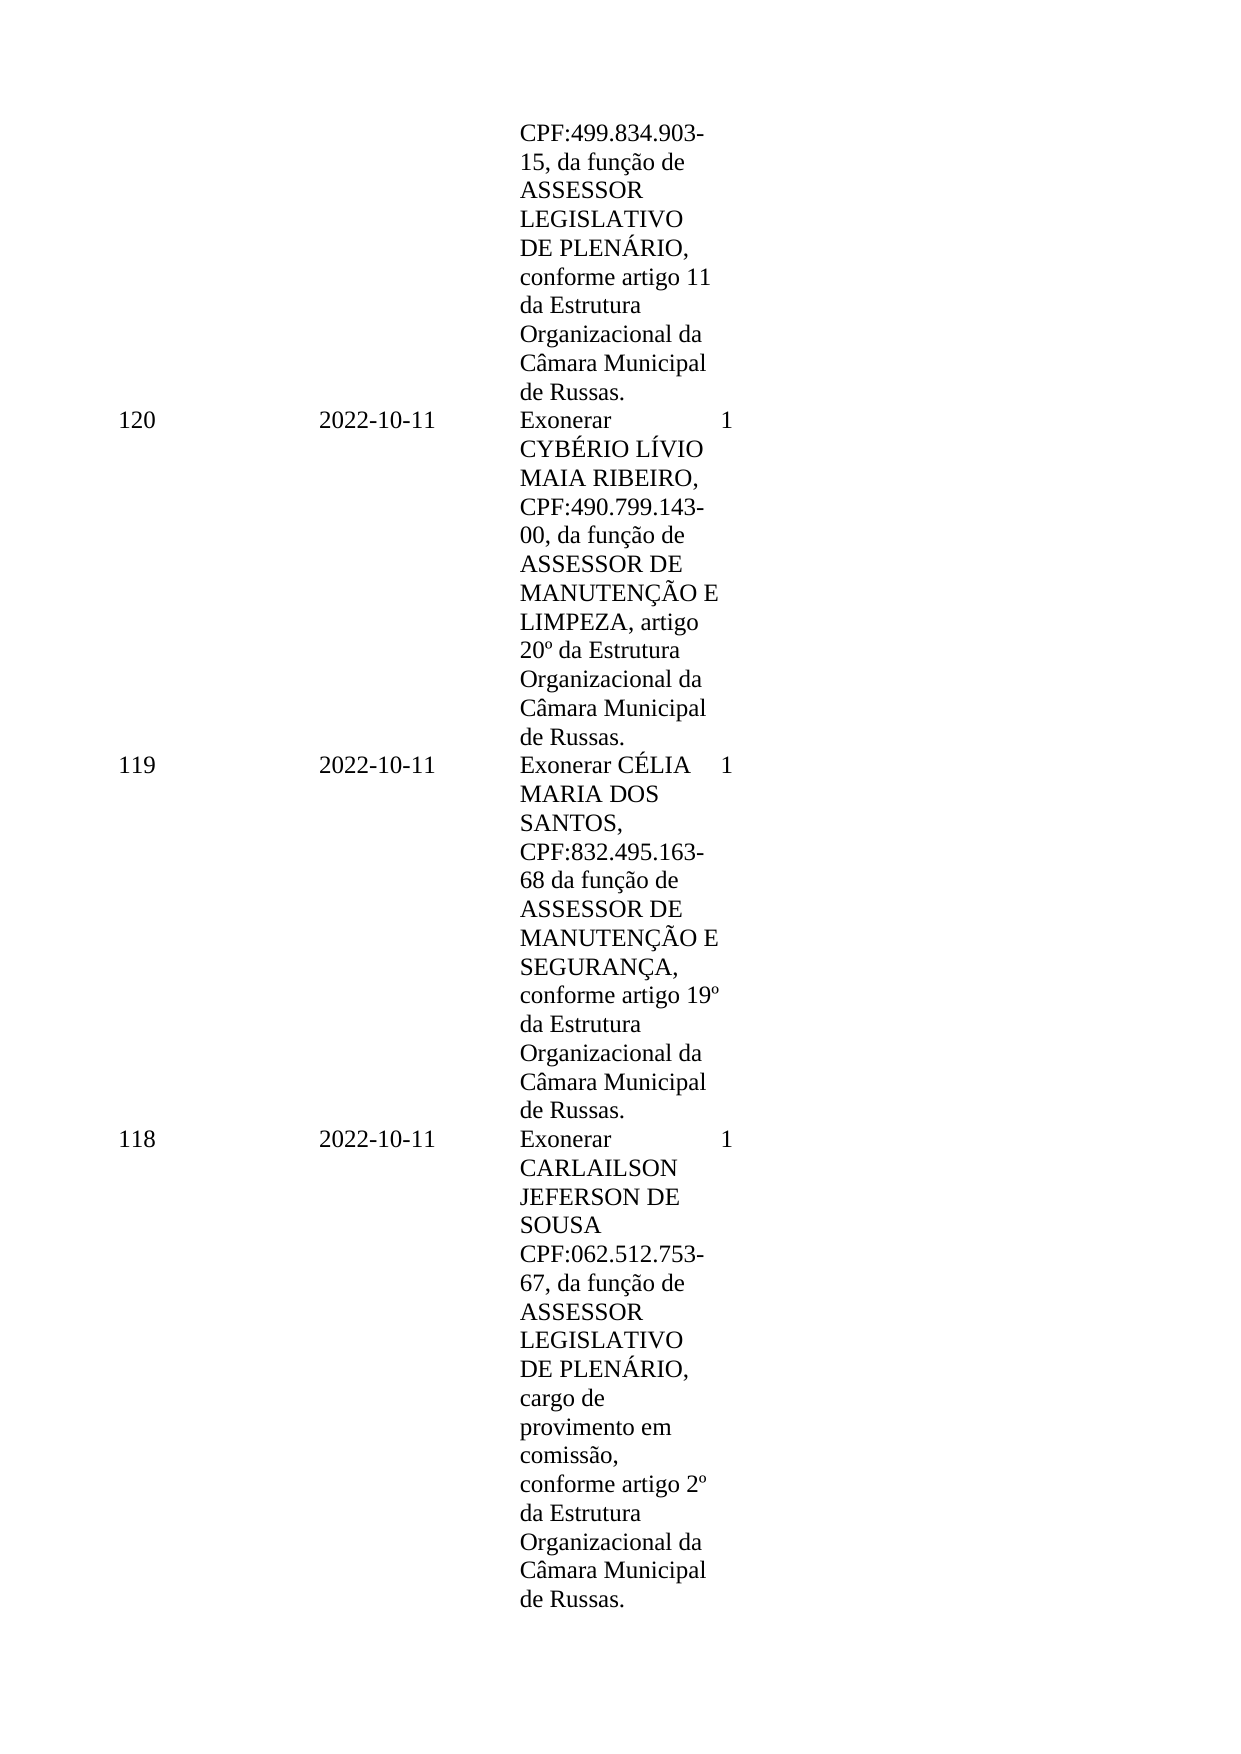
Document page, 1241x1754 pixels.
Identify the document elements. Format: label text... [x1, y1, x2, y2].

table_cell 1 [720, 1124, 921, 1613]
table_cell [319, 118, 519, 406]
table_cell 2022-10-11 [319, 1124, 519, 1613]
table_cell 1 [720, 751, 921, 1124]
table_cell [921, 406, 1122, 751]
table_cell Exonerar CARLAILSON JEFERSON DE SOUSA CPF:062.512.753-67, da função de ASSESSOR LEGISLATIVO DE PLENÁRIO, cargo de provimento em comissão, conforme artigo 2º da Estrutura Organizacional da Câmara Municipal de Russas. [520, 1124, 720, 1613]
table_cell [921, 1124, 1122, 1613]
table_cell [921, 751, 1122, 1124]
table_cell 119 [118, 751, 319, 1124]
table_cell [921, 118, 1122, 406]
table_cell [118, 118, 319, 406]
table_cell 120 [118, 406, 319, 751]
table_cell Exonerar CÉLIA MARIA DOS SANTOS, CPF:832.495.163-68 da função de ASSESSOR DE MANUTENÇÃO E SEGURANÇA, conforme artigo 19º da Estrutura Organizacional da Câmara Municipal de Russas. [520, 751, 720, 1124]
table_cell [720, 118, 921, 406]
table_cell CPF:499.834.903-15, da função de ASSESSOR LEGISLATIVO DE PLENÁRIO, conforme artigo 11 da Estrutura Organizacional da Câmara Municipal de Russas. [520, 118, 720, 406]
table_cell 1 [720, 406, 921, 751]
table_cell Exonerar CYBÉRIO LÍVIO MAIA RIBEIRO, CPF:490.799.143-00, da função de ASSESSOR DE MANUTENÇÃO E LIMPEZA, artigo 20º da Estrutura Organizacional da Câmara Municipal de Russas. [520, 406, 720, 751]
table_cell 118 [118, 1124, 319, 1613]
table_cell 2022-10-11 [319, 751, 519, 1124]
table_cell 2022-10-11 [319, 406, 519, 751]
